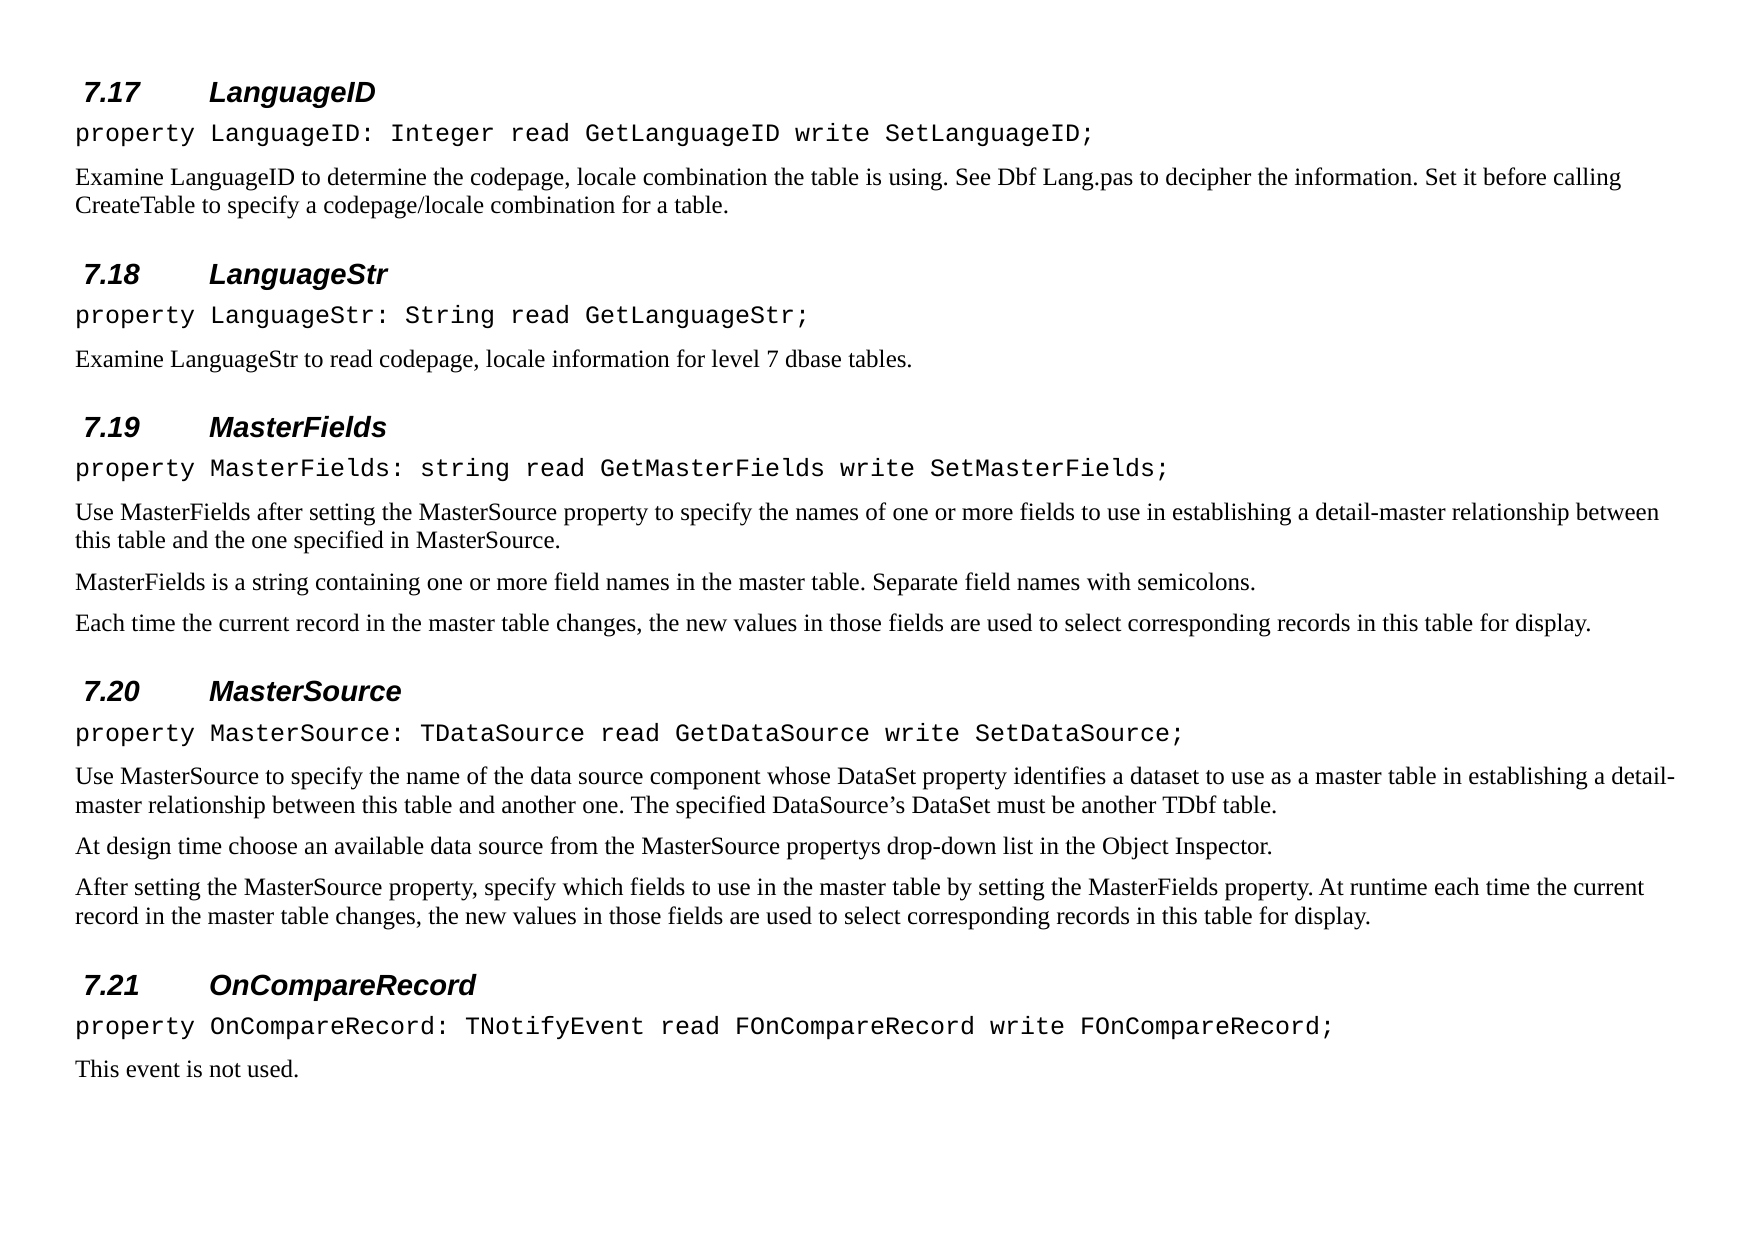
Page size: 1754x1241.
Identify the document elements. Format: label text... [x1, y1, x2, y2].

text Use MasterSource to specify the name of the data source component whose DataSet property identifies a dataset to use as a master table in establishing a detail-master relationship between this table and another one. The specified DataSource’s DataSet must be another TDbf table. [75, 761, 1679, 819]
subtitle LanguageID [75, 75, 1679, 108]
text property MasterFields: string read GetMasterFields write SetMasterFields; [75, 456, 1679, 484]
text After setting the MasterSource property, specify which fields to use in the master table by setting the MasterFields property. At runtime each time the current record in the master table changes, the new values in those fields are used to select corresponding records in this table for display. [75, 872, 1679, 930]
subtitle MasterFields [75, 410, 1679, 443]
text MasterFields is a string containing one or more field names in the master table. Separate field names with semicolons. [75, 567, 1679, 596]
text Each time the current record in the master table changes, the new values in those fields are used to select corresponding records in this table for display. [75, 608, 1679, 637]
text Examine LanguageID to determine the codepage, locale combination the table is using. See Dbf Lang.pas to decipher the information. Set it before calling CreateTable to specify a codepage/locale combination for a table. [75, 162, 1679, 219]
subtitle MasterSource [75, 674, 1679, 708]
subtitle OnCompareRecord [75, 967, 1679, 1001]
text At design time choose an available data source from the MasterSource propertys drop-down list in the Object Inspector. [75, 831, 1679, 860]
text Use MasterFields after setting the MasterSource property to specify the names of one or more fields to use in establishing a detail-master relationship between this table and the one specified in MasterSource. [75, 497, 1679, 554]
subtitle LanguageStr [75, 257, 1679, 290]
text property OnCompareRecord: TNotifyEvent read FOnCompareRecord write FOnCompareRecord; [75, 1013, 1679, 1042]
text Examine LanguageStr to read codepage, locale information for level 7 dbase tables. [75, 344, 1679, 372]
text property LanguageStr: String read GetLanguageStr; [75, 303, 1679, 331]
text property LanguageID: Integer read GetLanguageID write SetLanguageID; [75, 121, 1679, 149]
text property MasterSource: TDataSource read GetDataSource write SetDataSource; [75, 720, 1679, 749]
text This event is not used. [75, 1054, 1679, 1083]
